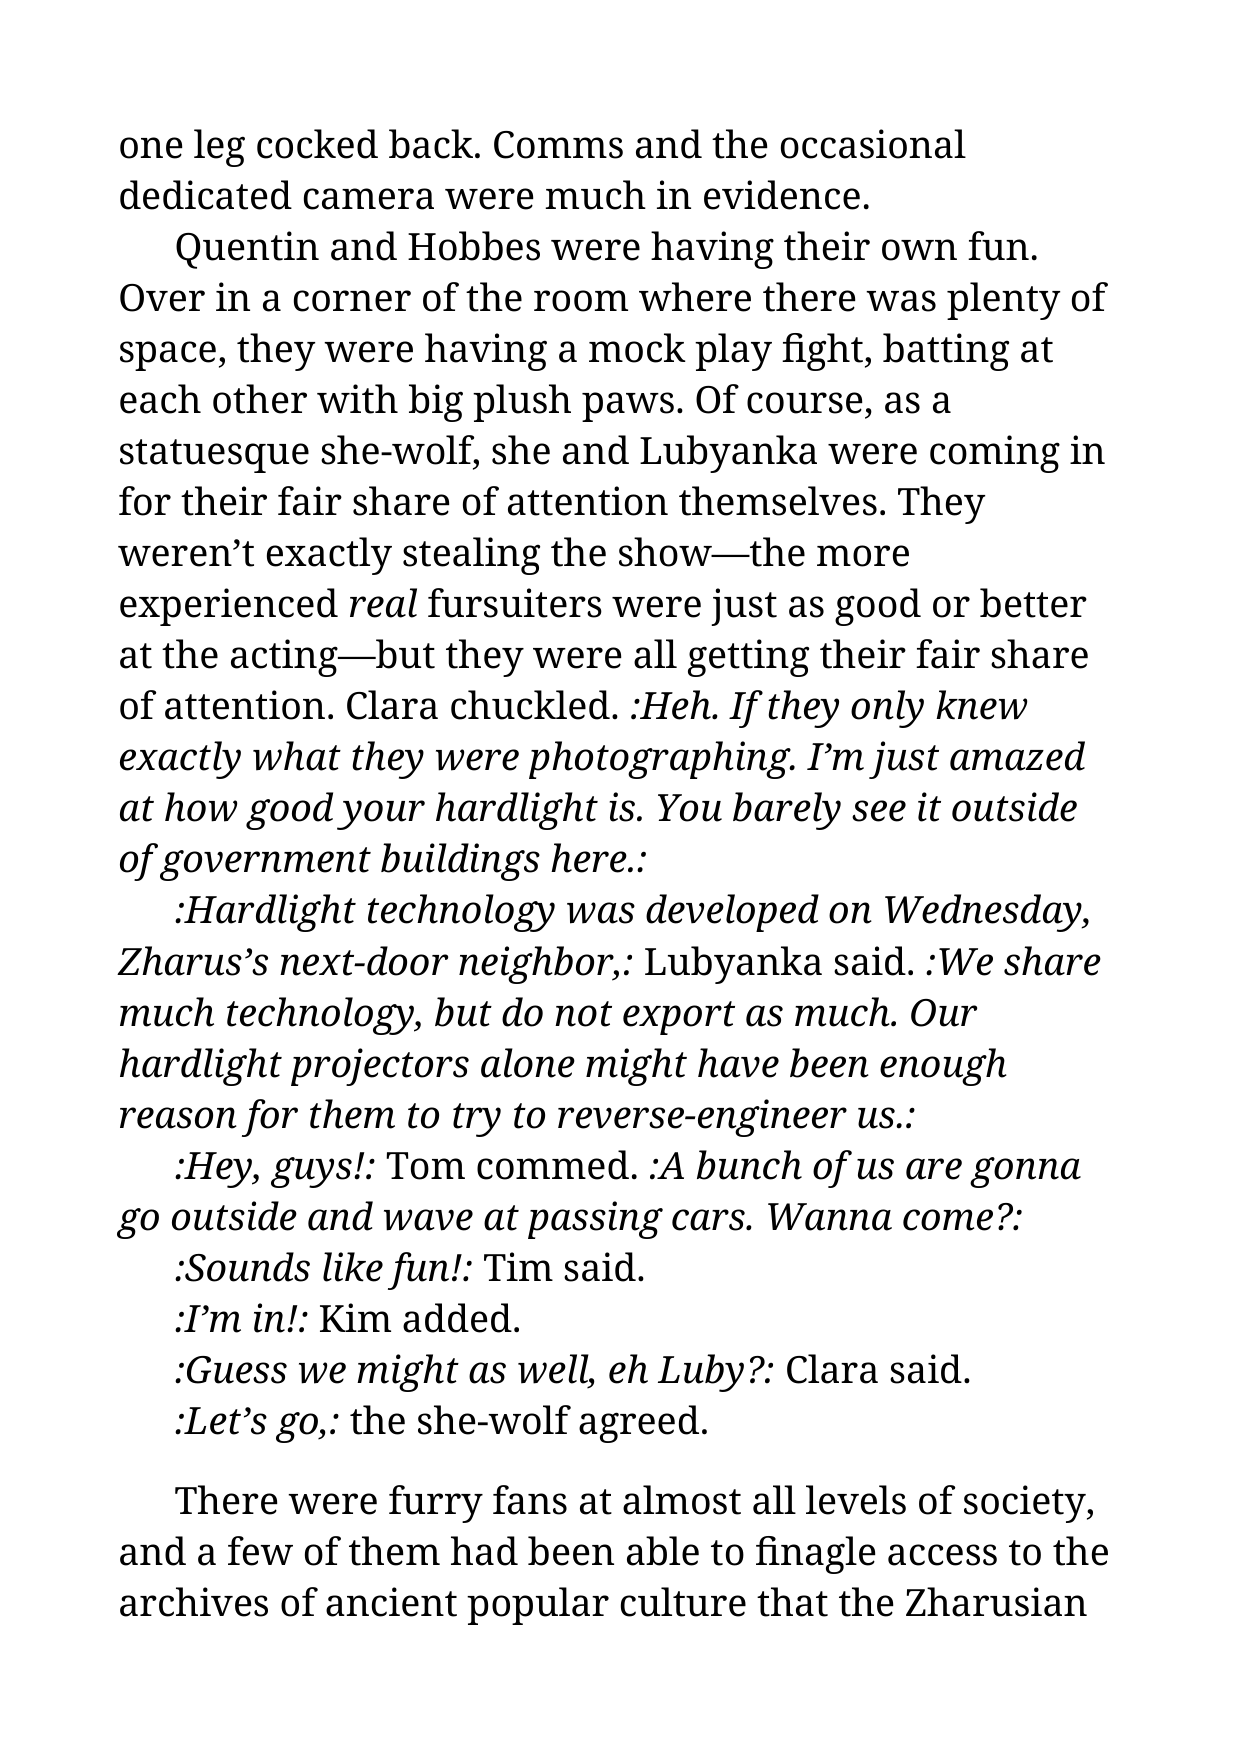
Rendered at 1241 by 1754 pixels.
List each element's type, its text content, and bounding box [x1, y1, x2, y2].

text :I’m in!: Kim added. [118, 1292, 1122, 1343]
text :Sounds like fun!: Tim said. [118, 1241, 1122, 1292]
text Quentin and Hobbes were having their own fun. Over in a corner of the room where there was plenty of space, they were having a mock play fight, batting at each other with big plush paws. Of course, as a statuesque she-wolf, she and Lubyanka were coming in for their fair share of attention themselves. They weren’t exactly stealing the show—the more experienced real fursuiters were just as good or better at the acting—but they were all getting their fair share of attention. Clara chuckled. :Heh. If they only knew exactly what they were photographing. I’m just amazed at how good your hardlight is. You barely see it outside of government buildings here.: [118, 220, 1122, 884]
text :Let’s go,: the she-wolf agreed. [118, 1394, 1122, 1445]
text :Guess we might as well, eh Luby?: Clara said. [118, 1343, 1122, 1394]
text There were furry fans at almost all levels of society, and a few of them had been able to finagle access to the archives of ancient popular culture that the Zharusian [118, 1474, 1122, 1627]
text :Hey, guys!: Tom commed. :A bunch of us are gonna go outside and wave at passing cars. Wanna come?: [118, 1139, 1122, 1241]
text :Hardlight technology was developed on Wednesday, Zharus’s next-door neighbor,: Lubyanka said. :We share much technology, but do not export as much. Our hardlight projectors alone might have been enough reason for them to try to reverse-engineer us.: [118, 884, 1122, 1139]
text one leg cocked back. Comms and the occasional dedicated camera were much in evidence. [118, 118, 1122, 220]
